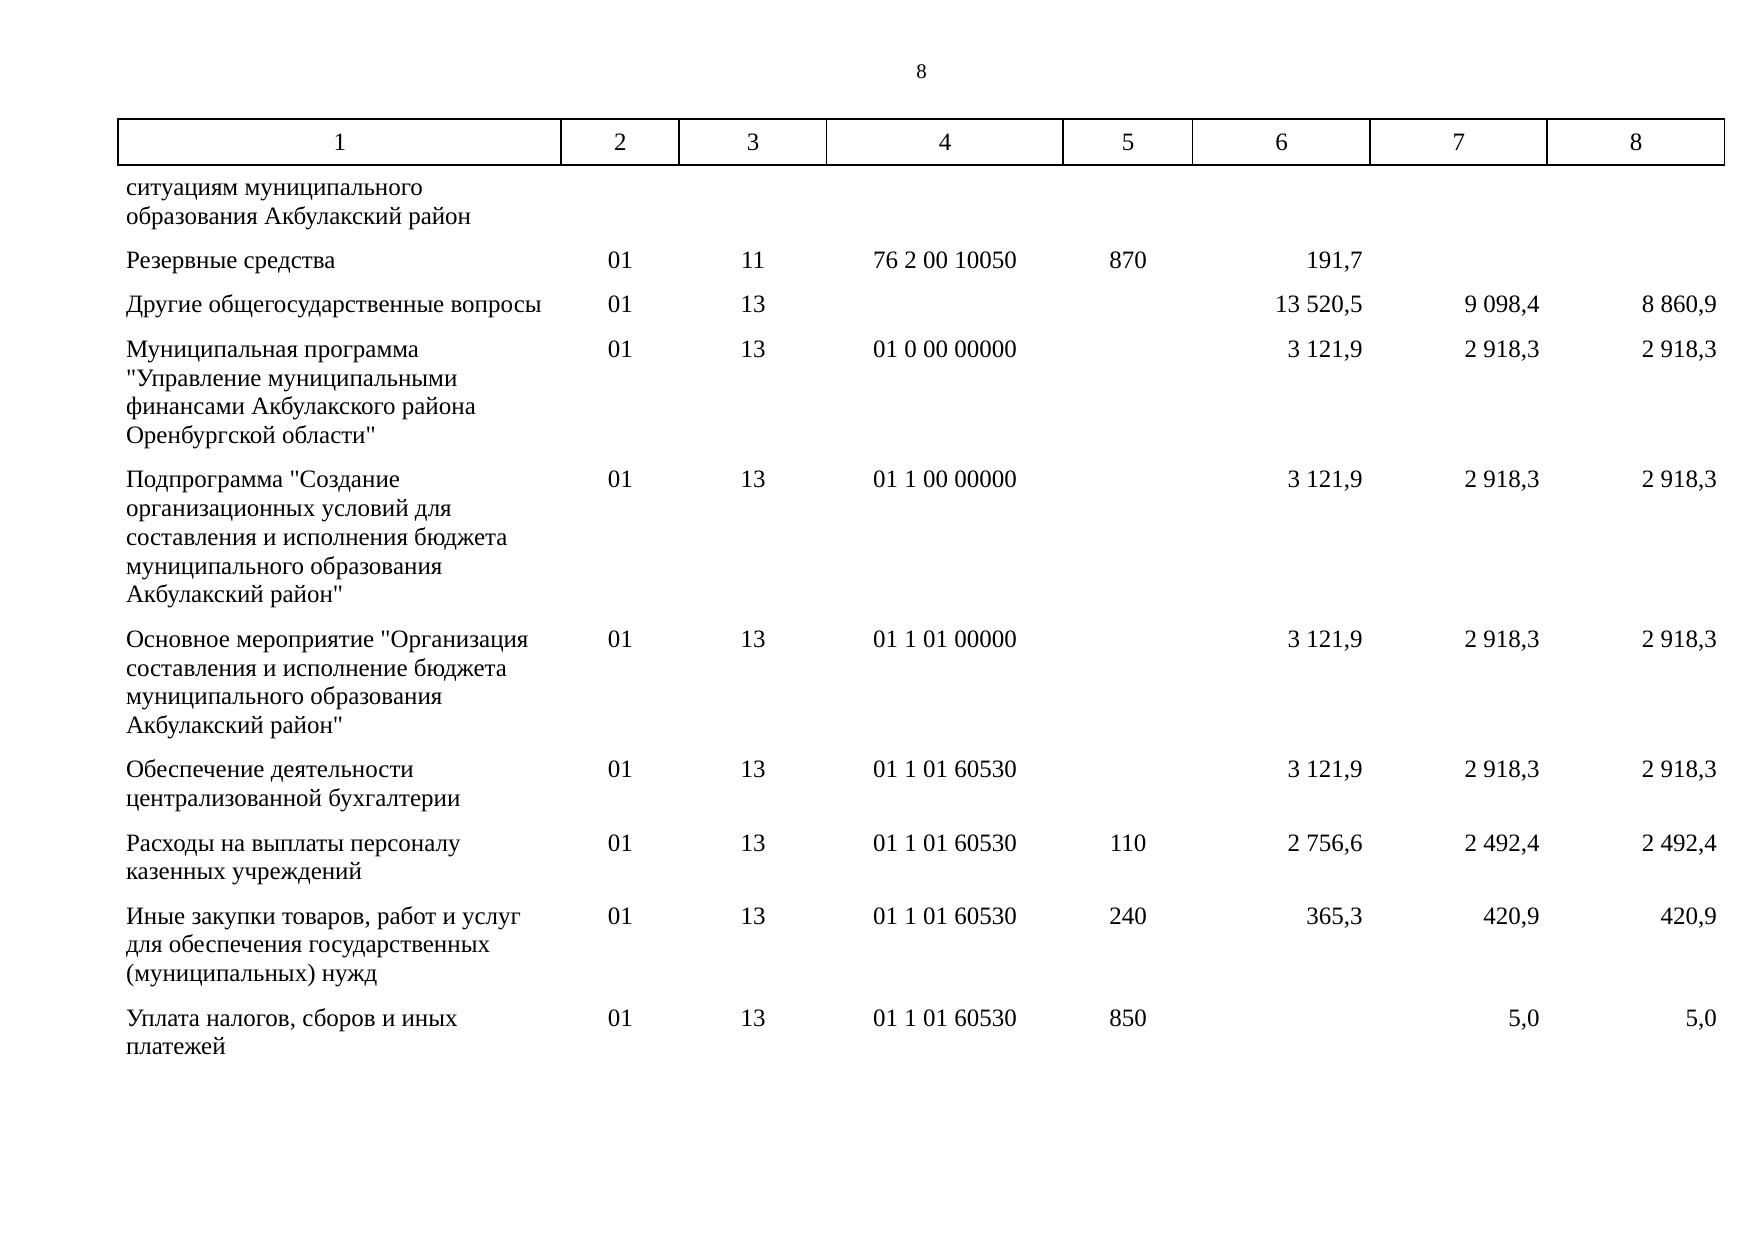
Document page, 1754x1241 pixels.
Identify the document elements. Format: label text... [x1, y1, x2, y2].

table_cell 2 918,3 [1547, 457, 1724, 616]
table_cell 01 1 01 60530 [827, 995, 1063, 1068]
table_cell Расходы на выплаты персоналу казенных учреждений [118, 820, 561, 893]
table_header 7 [1378, 128, 1539, 156]
table_cell Другие общегосударственные вопросы [118, 282, 561, 326]
table_cell 3 121,9 [1193, 457, 1370, 616]
table_cell [679, 166, 827, 237]
table_cell Муниципальная программа "Управление муниципальными финансами Акбулакского района Оренбургской области" [118, 326, 561, 457]
table_header [1371, 120, 1546, 164]
table_cell [1193, 166, 1370, 237]
table_cell 01 1 01 60530 [827, 820, 1063, 893]
table_cell 01 [561, 237, 679, 282]
table_cell 191,7 [1193, 237, 1370, 282]
table_cell 8 860,9 [1547, 282, 1724, 326]
table_cell [1370, 166, 1547, 237]
table_cell 110 [1063, 820, 1193, 893]
table_header 1 [126, 128, 553, 156]
table_cell 01 1 01 60530 [827, 893, 1063, 995]
table_cell [1063, 457, 1193, 616]
table_cell 01 [561, 326, 679, 457]
table_cell [1063, 166, 1193, 237]
table_cell 870 [1063, 237, 1193, 282]
table_cell 13 [679, 747, 827, 820]
table_header [1548, 120, 1724, 164]
table_header 6 [1201, 128, 1362, 156]
table_header [1193, 120, 1369, 164]
table_cell 3 121,9 [1193, 616, 1370, 747]
table_header 8 [1555, 128, 1716, 156]
table_cell 3 121,9 [1193, 326, 1370, 457]
table_cell [827, 166, 1063, 237]
table_cell 5,0 [1370, 995, 1547, 1068]
table_cell 01 [561, 457, 679, 616]
table_cell 01 [561, 893, 679, 995]
table_cell [1370, 237, 1547, 282]
table_cell 13 [679, 995, 827, 1068]
table_cell 11 [679, 237, 827, 282]
table_cell 2 918,3 [1370, 747, 1547, 820]
table_cell 01 1 00 00000 [827, 457, 1063, 616]
table_cell Основное мероприятие "Организация составления и исполнение бюджета муниципального образования Акбулакский район" [118, 616, 561, 747]
table_header 4 [835, 128, 1055, 156]
table_cell 420,9 [1370, 893, 1547, 995]
table_header [680, 120, 826, 164]
table_cell [1063, 282, 1193, 326]
table_cell 2 756,6 [1193, 820, 1370, 893]
table_cell Уплата налогов, сборов и иных платежей [118, 995, 561, 1068]
table_cell [1063, 616, 1193, 747]
table_cell 13 [679, 326, 827, 457]
table_header [1064, 120, 1192, 164]
table_cell 01 [561, 747, 679, 820]
table_cell [561, 166, 679, 237]
table_cell 3 121,9 [1193, 747, 1370, 820]
table_cell [1547, 166, 1724, 237]
table_cell 01 1 01 00000 [827, 616, 1063, 747]
table_cell 01 0 00 00000 [827, 326, 1063, 457]
table_cell [1063, 326, 1193, 457]
table_cell 240 [1063, 893, 1193, 995]
table_cell 9 098,4 [1370, 282, 1547, 326]
table_cell Подпрограмма "Создание организационных условий для составления и исполнения бюджета муниципального образования Акбулакский район" [118, 457, 561, 616]
table_cell 2 918,3 [1547, 747, 1724, 820]
table_cell [827, 282, 1063, 326]
table_cell 13 [679, 457, 827, 616]
table_cell [1547, 237, 1724, 282]
table_cell 13 [679, 616, 827, 747]
table_cell 13 [679, 820, 827, 893]
table_header 2 [569, 128, 671, 156]
table_header 3 [687, 128, 819, 156]
table_cell 420,9 [1547, 893, 1724, 995]
table_cell 01 [561, 820, 679, 893]
table_cell 76 2 00 10050 [827, 237, 1063, 282]
table_cell 2 918,3 [1370, 457, 1547, 616]
table_cell Обеспечение деятельности централизованной бухгалтерии [118, 747, 561, 820]
table_cell 13 [679, 893, 827, 995]
table_cell 2 918,3 [1547, 616, 1724, 747]
table_cell 850 [1063, 995, 1193, 1068]
table_header [827, 120, 1062, 164]
table_cell 2 492,4 [1547, 820, 1724, 893]
table_cell 365,3 [1193, 893, 1370, 995]
table_cell 01 1 01 60530 [827, 747, 1063, 820]
table_header [562, 120, 678, 164]
table_cell 01 [561, 282, 679, 326]
table_cell [1193, 995, 1370, 1068]
table_cell 2 918,3 [1370, 326, 1547, 457]
table_cell 13 [679, 282, 827, 326]
table_cell 2 492,4 [1370, 820, 1547, 893]
table_header 5 [1071, 128, 1185, 156]
table_cell 2 918,3 [1547, 326, 1724, 457]
table_cell [1063, 747, 1193, 820]
table_header [119, 120, 560, 164]
table_cell 01 [561, 995, 679, 1068]
table_cell 2 918,3 [1370, 616, 1547, 747]
table_cell 5,0 [1547, 995, 1724, 1068]
table_cell Иные закупки товаров, работ и услуг для обеспечения государственных (муниципальных) нужд [118, 893, 561, 995]
table_cell Резервные средства [118, 237, 561, 282]
table_cell 01 [561, 616, 679, 747]
table_cell 13 520,5 [1193, 282, 1370, 326]
table_cell ситуациям муниципального образования Акбулакский район [118, 166, 561, 237]
